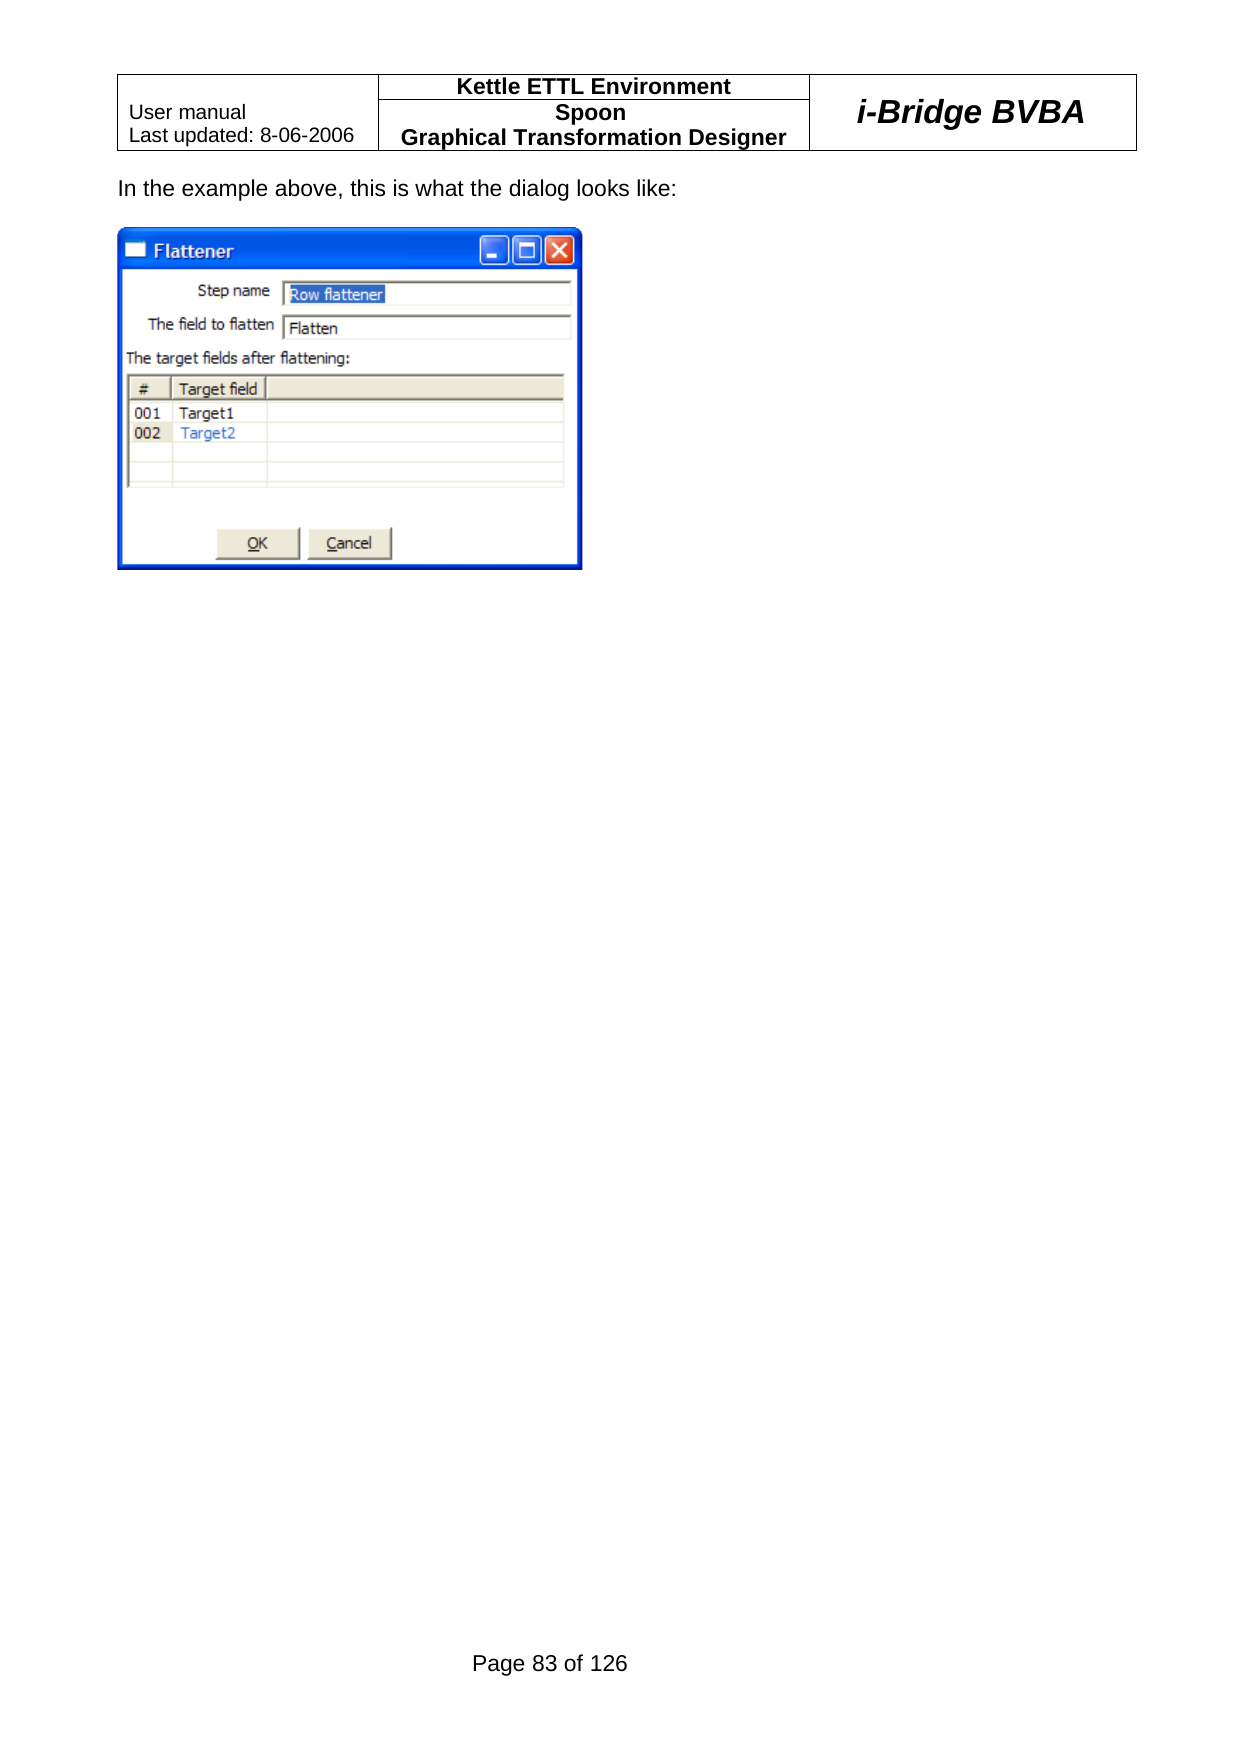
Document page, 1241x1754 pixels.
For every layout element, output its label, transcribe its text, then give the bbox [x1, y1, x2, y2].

text In the example above, this is what the dialog looks like: [117, 176, 1137, 202]
picture [117, 227, 583, 570]
